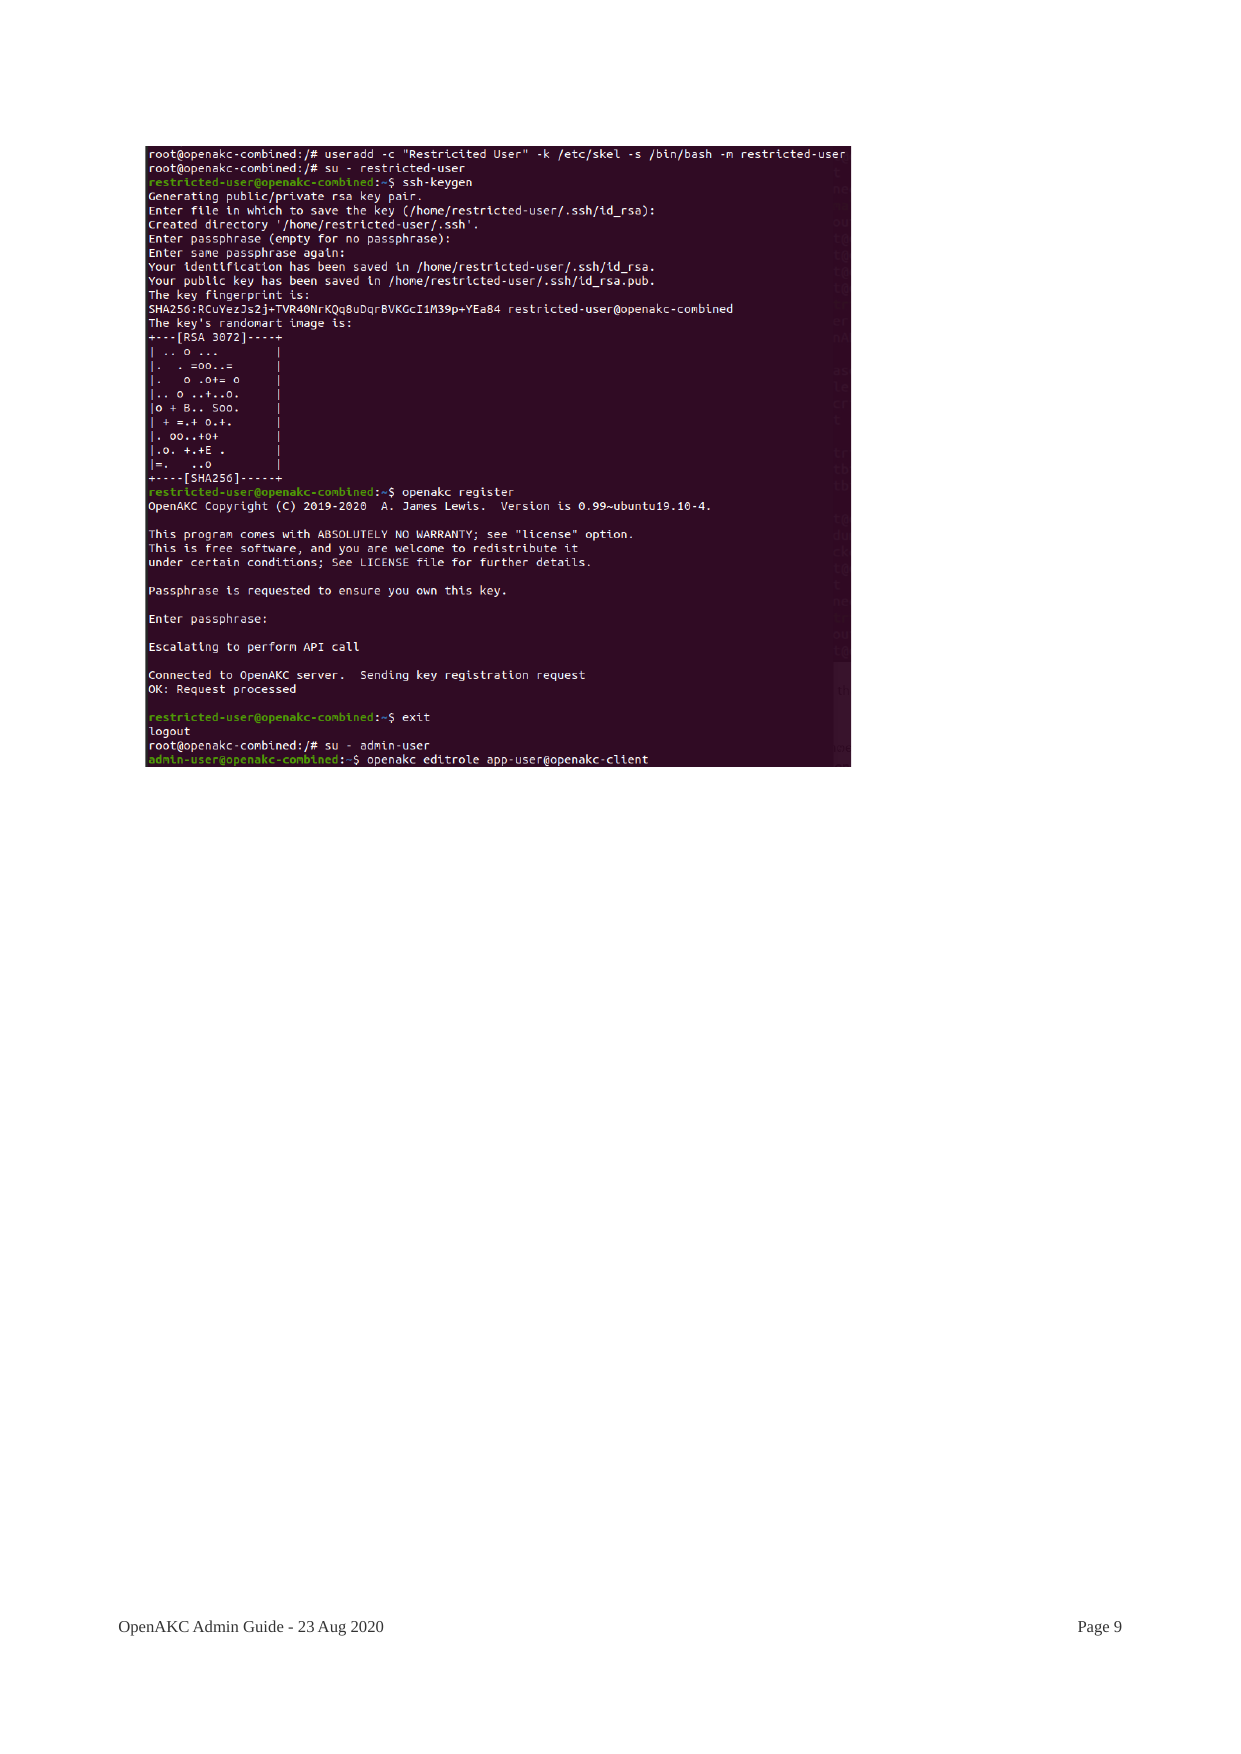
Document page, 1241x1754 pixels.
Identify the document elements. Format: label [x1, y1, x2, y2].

picture [145, 146, 852, 767]
